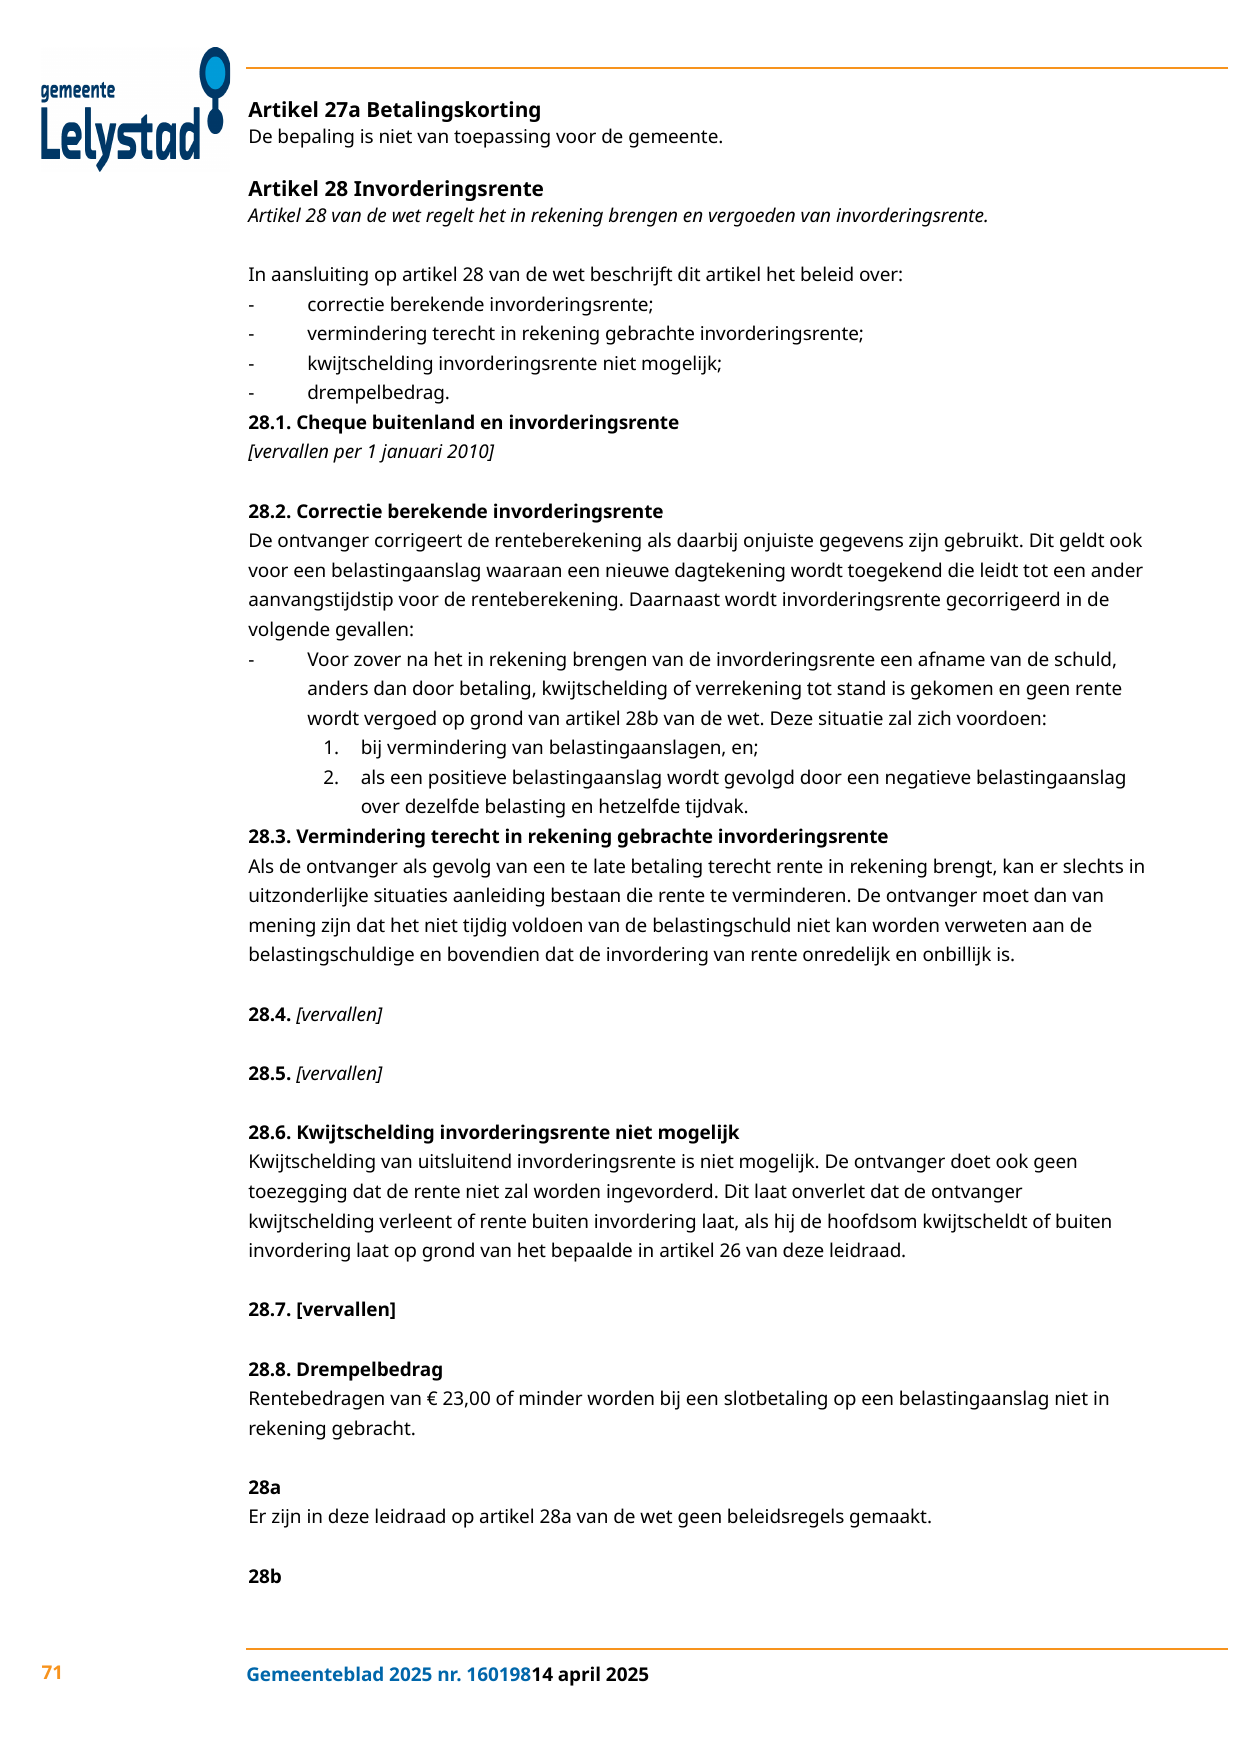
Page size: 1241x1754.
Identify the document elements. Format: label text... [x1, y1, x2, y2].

text 28.4. [vervallen] [248, 1001, 1152, 1027]
text 28a [248, 1474, 1152, 1500]
text 28.6. Kwijtschelding invorderingsrente niet mogelijk [248, 1119, 1152, 1145]
text 28.1. Cheque buitenland en invorderingsrente [248, 409, 1152, 435]
list bij vermindering van belastingaanslagen, en; [323, 734, 1152, 760]
picture [41, 47, 231, 172]
text Rentebedragen van € 23,00 of minder worden bij een slotbetaling op een belastingaanslag niet in rekening gebracht. [248, 1385, 1152, 1441]
text 28.8. Drempelbedrag [248, 1356, 1152, 1382]
text Als de ontvanger als gevolg van een te late betaling terecht rente in rekening brengt, kan er slechts in uitzonderlijke situaties aanleiding bestaan die rente te verminderen. De ontvanger moet dan van mening zijn dat het niet tijdig voldoen van de belastingschuld niet kan worden verweten aan de belastingschuldige en bovendien dat de invordering van rente onredelijk en onbillijk is. [248, 853, 1152, 967]
text Artikel 28 Invorderingsrente [248, 174, 1152, 202]
text 28.5. [vervallen] [248, 1060, 1152, 1086]
text De bepaling is niet van toepassing voor de gemeente. [248, 123, 1152, 149]
text 28.2. Correctie berekende invorderingsrente [248, 498, 1152, 524]
text [vervallen per 1 januari 2010] [248, 439, 1152, 464]
text Artikel 27a Betalingskorting [248, 95, 1152, 123]
text De ontvanger corrigeert de renteberekening als daarbij onjuiste gegevens zijn gebruikt. Dit geldt ook voor een belastingaanslag waaraan een nieuwe dagtekening wordt toegekend die leidt tot een ander aanvangstijdstip voor de renteberekening. Daarnaast wordt invorderingsrente gecorrigeerd in de volgende gevallen: [248, 527, 1152, 642]
list drempelbedrag. [248, 379, 1152, 405]
list als een positieve belastingaanslag wordt gevolgd door een negatieve belastingaanslag over dezelfde belasting en hetzelfde tijdvak. [323, 764, 1152, 819]
text Artikel 28 van de wet regelt het in rekening brengen en vergoeden van invorderingsrente. [248, 202, 1152, 228]
list vermindering terecht in rekening gebrachte invorderingsrente; [248, 320, 1152, 346]
text 28b [248, 1563, 1152, 1589]
text 28.3. Vermindering terecht in rekening gebrachte invorderingsrente [248, 823, 1152, 849]
text 28.7. [vervallen] [248, 1297, 1152, 1322]
list Voor zover na het in rekening brengen van de invorderingsrente een afname van de schuld, anders dan door betaling, kwijtschelding of verrekening tot stand is gekomen en geen rente wordt vergoed op grond van artikel 28b van de wet. Deze situatie zal zich voordoen: [248, 646, 1152, 731]
text In aansluiting op artikel 28 van de wet beschrijft dit artikel het beleid over: [248, 261, 1152, 287]
list correctie berekende invorderingsrente; [248, 291, 1152, 317]
list kwijtschelding invorderingsrente niet mogelijk; [248, 350, 1152, 376]
text Kwijtschelding van uitsluitend invorderingsrente is niet mogelijk. De ontvanger doet ook geen toezegging dat de rente niet zal worden ingevorderd. Dit laat onverlet dat de ontvanger kwijtschelding verleent of rente buiten invordering laat, als hij de hoofdsom kwijtscheldt of buiten invordering laat op grond van het bepaalde in artikel 26 van deze leidraad. [248, 1149, 1152, 1263]
text Er zijn in deze leidraad op artikel 28a van de wet geen beleidsregels gemaakt. [248, 1504, 1152, 1529]
